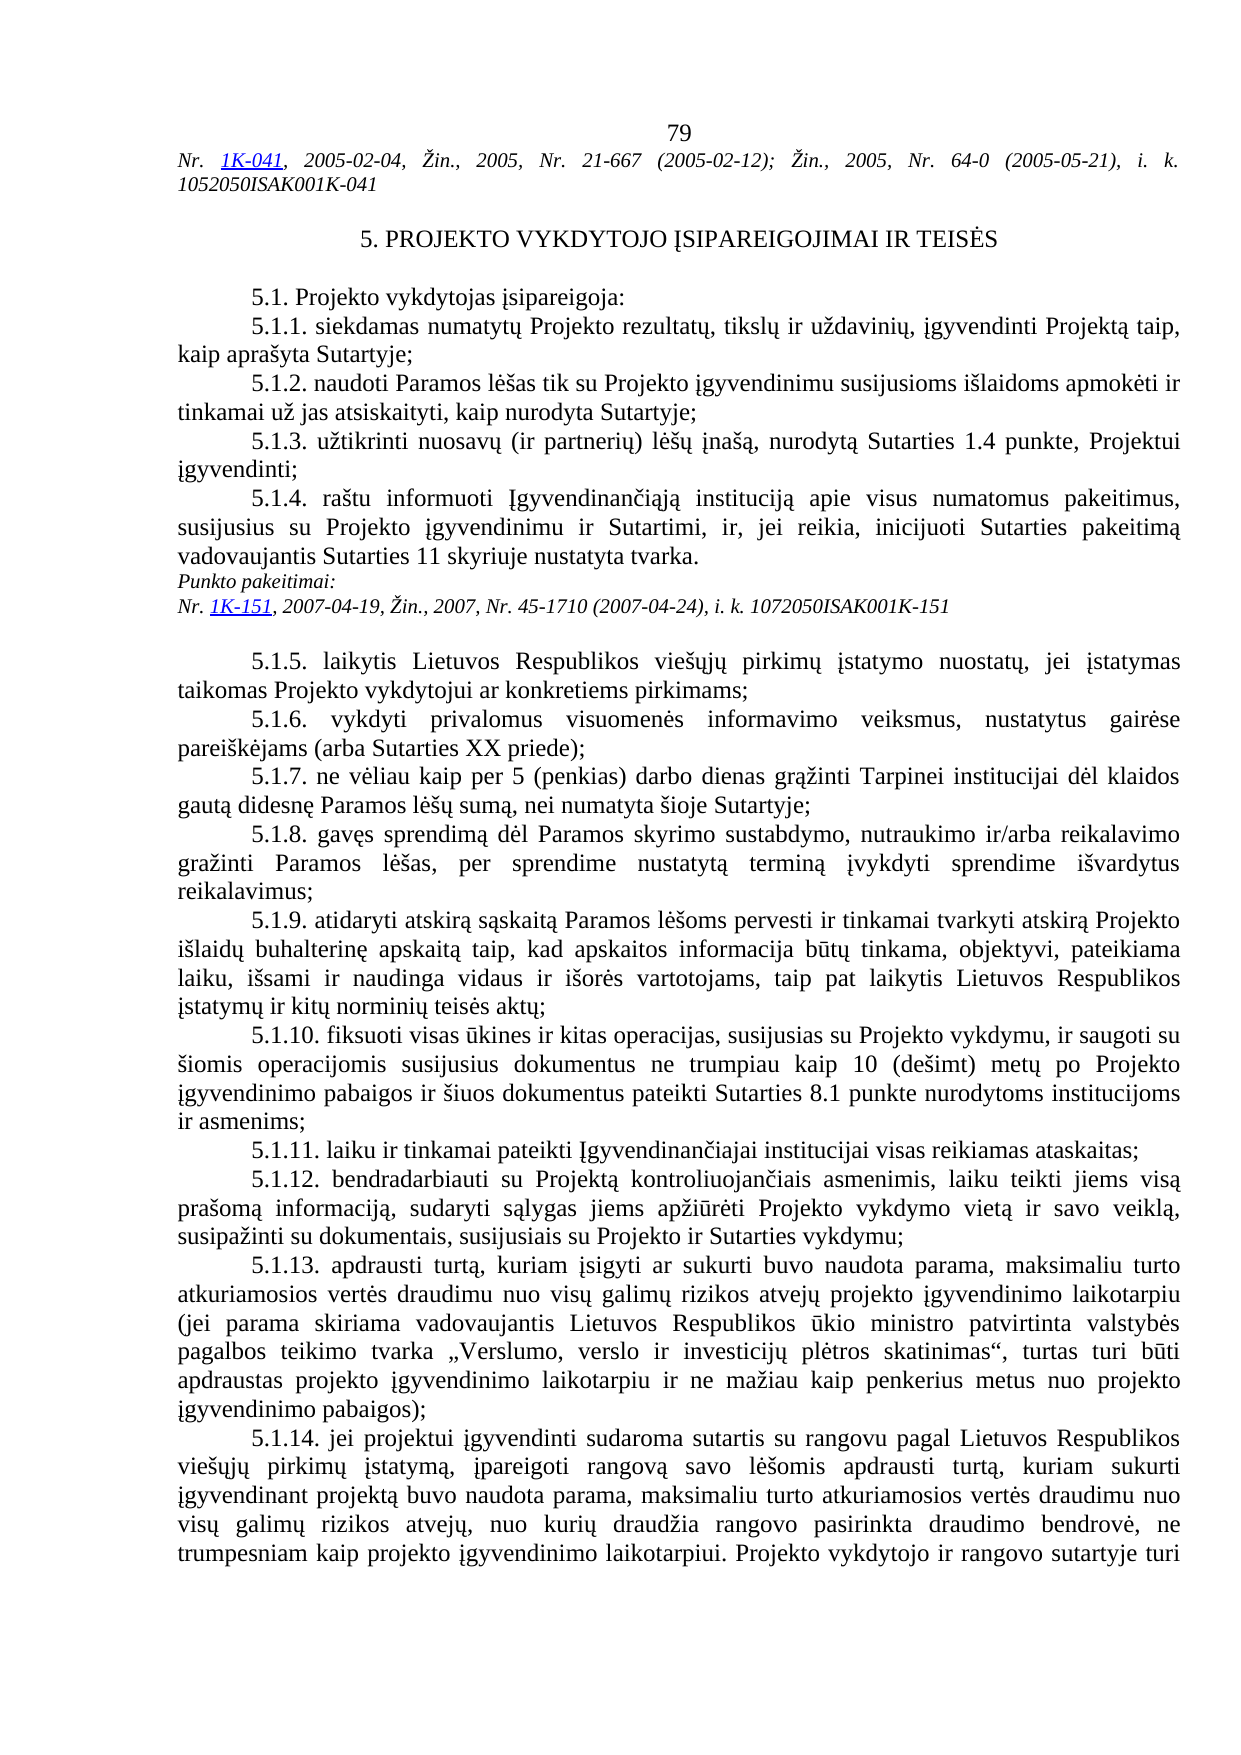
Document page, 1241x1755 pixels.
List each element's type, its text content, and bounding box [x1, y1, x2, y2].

text 5.1.1. siekdamas numatytų Projekto rezultatų, tikslų ir uždavinių, įgyvendinti Projektą taip, kaip aprašyta Sutartyje; [177, 311, 1181, 368]
text 5.1.7. ne vėliau kaip per 5 (penkias) darbo dienas grąžinti Tarpinei institucijai dėl klaidos gautą didesnę Paramos lėšų sumą, nei numatyta šioje Sutartyje; [177, 761, 1181, 819]
text 5. PROJEKTO VYKDYTOJO ĮSIPAREIGOJIMAI IR TEISĖS [177, 224, 1181, 253]
text 5.1.6. vykdyti privalomus visuomenės informavimo veiksmus, nustatytus gairėse pareiškėjams (arba Sutarties XX priede); [177, 704, 1181, 761]
text 5.1.5. laikytis Lietuvos Respublikos viešųjų pirkimų įstatymo nuostatų, jei įstatymas taikomas Projekto vykdytojui ar konkretiems pirkimams; [177, 646, 1181, 704]
text 5.1.11. laiku ir tinkamai pateikti Įgyvendinančiajai institucijai visas reikiamas ataskaitas; [177, 1135, 1181, 1164]
text 5.1.2. naudoti Paramos lėšas tik su Projekto įgyvendinimu susijusioms išlaidoms apmokėti ir tinkamai už jas atsiskaityti, kaip nurodyta Sutartyje; [177, 368, 1181, 426]
text 5.1.4. raštu informuoti Įgyvendinančiąją instituciją apie visus numatomus pakeitimus, susijusius su Projekto įgyvendinimu ir Sutartimi, ir, jei reikia, inicijuoti Sutarties pakeitimą vadovaujantis Sutarties 11 skyriuje nustatyta tvarka. [177, 483, 1181, 569]
text Nr. 1K-041, 2005-02-04, Žin., 2005, Nr. 21-667 (2005-02-12); Žin., 2005, Nr. 64-0 (2005-05-21), i. k. 1052050ISAK001K-041 [177, 148, 1181, 196]
text 5.1.10. fiksuoti visas ūkines ir kitas operacijas, susijusias su Projekto vykdymu, ir saugoti su šiomis operacijomis susijusius dokumentus ne trumpiau kaip 10 (dešimt) metų po Projekto įgyvendinimo pabaigos ir šiuos dokumentus pateikti Sutarties 8.1 punkte nurodytoms institucijoms ir asmenims; [177, 1020, 1181, 1135]
text 5.1.9. atidaryti atskirą sąskaitą Paramos lėšoms pervesti ir tinkamai tvarkyti atskirą Projekto išlaidų buhalterinę apskaitą taip, kad apskaitos informacija būtų tinkama, objektyvi, pateikiama laiku, išsami ir naudinga vidaus ir išorės vartotojams, taip pat laikytis Lietuvos Respublikos įstatymų ir kitų norminių teisės aktų; [177, 905, 1181, 1020]
text 5.1.14. jei projektui įgyvendinti sudaroma sutartis su rangovu pagal Lietuvos Respublikos viešųjų pirkimų įstatymą, įpareigoti rangovą savo lėšomis apdrausti turtą, kuriam sukurti įgyvendinant projektą buvo naudota parama, maksimaliu turto atkuriamosios vertės draudimu nuo visų galimų rizikos atvejų, nuo kurių draudžia rangovo pasirinkta draudimo bendrovė, ne trumpesniam kaip projekto įgyvendinimo laikotarpiui. Projekto vykdytojo ir rangovo sutartyje turi [177, 1423, 1181, 1566]
text 5.1.8. gavęs sprendimą dėl Paramos skyrimo sustabdymo, nutraukimo ir/arba reikalavimo gražinti Paramos lėšas, per sprendime nustatytą terminą įvykdyti sprendime išvardytus reikalavimus; [177, 819, 1181, 905]
text Punkto pakeitimai: [177, 569, 1181, 593]
text 5.1.13. apdrausti turtą, kuriam įsigyti ar sukurti buvo naudota parama, maksimaliu turto atkuriamosios vertės draudimu nuo visų galimų rizikos atvejų projekto įgyvendinimo laikotarpiu (jei parama skiriama vadovaujantis Lietuvos Respublikos ūkio ministro patvirtinta valstybės pagalbos teikimo tvarka „Verslumo, verslo ir investicijų plėtros skatinimas“, turtas turi būti apdraustas projekto įgyvendinimo laikotarpiu ir ne mažiau kaip penkerius metus nuo projekto įgyvendinimo pabaigos); [177, 1250, 1181, 1423]
text 5.1.3. užtikrinti nuosavų (ir partnerių) lėšų įnašą, nurodytą Sutarties 1.4 punkte, Projektui įgyvendinti; [177, 426, 1181, 483]
text 5.1.12. bendradarbiauti su Projektą kontroliuojančiais asmenimis, laiku teikti jiems visą prašomą informaciją, sudaryti sąlygas jiems apžiūrėti Projekto vykdymo vietą ir savo veiklą, susipažinti su dokumentais, susijusiais su Projekto ir Sutarties vykdymu; [177, 1164, 1181, 1250]
text 5.1. Projekto vykdytojas įsipareigoja: [177, 282, 1181, 311]
text Nr. 1K-151, 2007-04-19, Žin., 2007, Nr. 45-1710 (2007-04-24), i. k. 1072050ISAK001K-151 [177, 593, 1181, 618]
